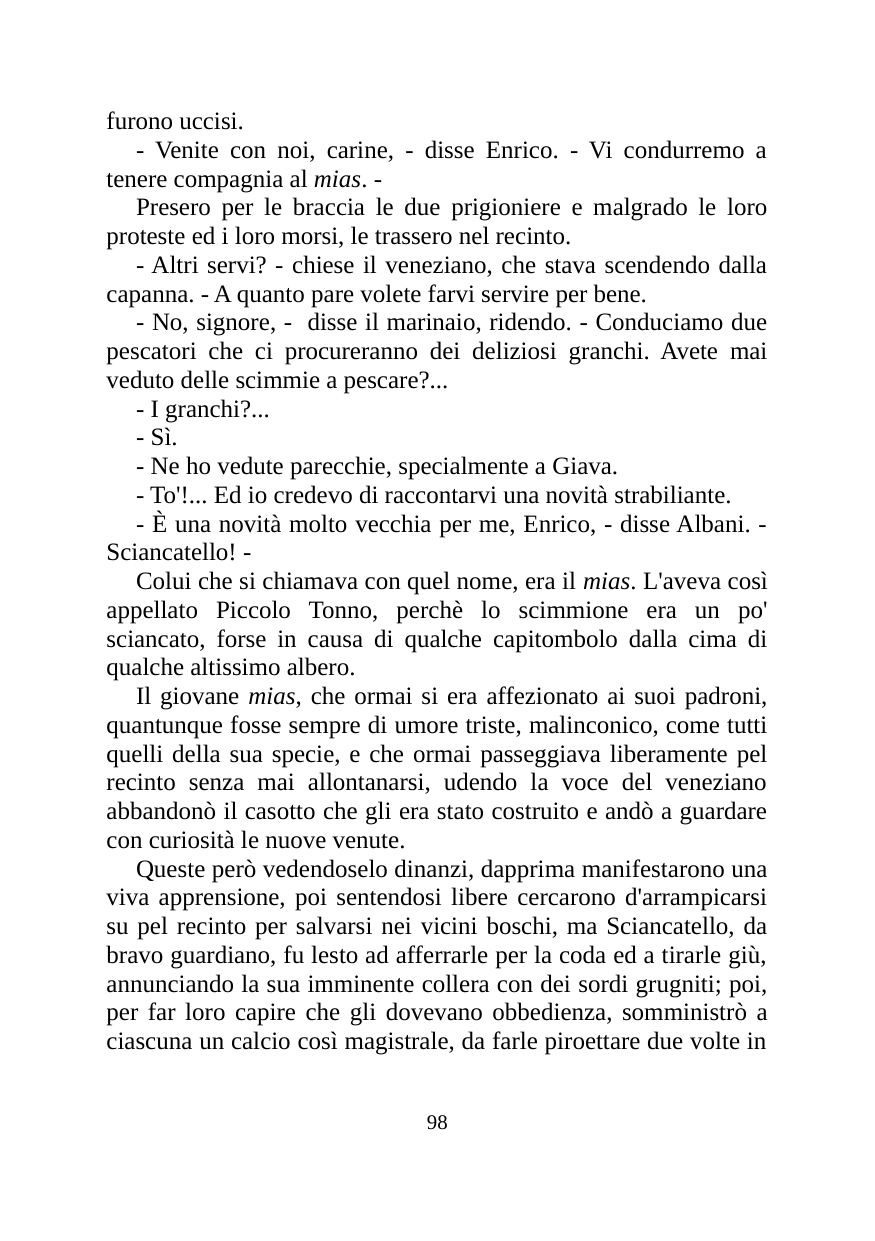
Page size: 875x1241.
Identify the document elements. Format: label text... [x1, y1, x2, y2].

text - I granchi?... [106, 394, 768, 422]
text - È una novità molto vecchia per me, Enrico, - disse Albani. - Sciancatello! - [106, 509, 768, 566]
text Il giovane mias, che ormai si era affezionato ai suoi padroni, quantunque fosse sempre di umore triste, malinconico, come tutti quelli della sua specie, e che ormai passeggiava liberamente pel recinto senza mai allontanarsi, udendo la voce del veneziano abbandonò il casotto che gli era stato costruito e andò a guardare con curiosità le nuove venute. [106, 681, 768, 854]
text furono uccisi. [106, 106, 768, 135]
text - No, signore, - disse il marinaio, ridendo. - Conduciamo due pescatori che ci procureranno dei deliziosi granchi. Avete mai veduto delle scimmie a pescare?... [106, 307, 768, 394]
text - Sì. [106, 422, 768, 451]
text Queste però vedendoselo dinanzi, dapprima manifestarono una viva apprensione, poi sentendosi libere cercarono d'arrampicarsi su pel recinto per salvarsi nei vicini boschi, ma Sciancatello, da bravo guardiano, fu lesto ad afferrarle per la coda ed a tirarle giù, annunciando la sua imminente collera con dei sordi grugniti; poi, per far loro capire che gli dovevano obbedienza, somministrò a ciascuna un calcio così magistrale, da farle piroettare due volte in [106, 854, 768, 1055]
text - To'!... Ed io credevo di raccontarvi una novità strabiliante. [106, 480, 768, 509]
text - Altri servi? - chiese il veneziano, che stava scendendo dalla capanna. - A quanto pare volete farvi servire per bene. [106, 250, 768, 307]
text - Ne ho vedute parecchie, specialmente a Giava. [106, 451, 768, 480]
text - Venite con noi, carine, - disse Enrico. - Vi condurremo a tenere compagnia al mias. - [106, 135, 768, 192]
text Colui che si chiamava con quel nome, era il mias. L'aveva così appellato Piccolo Tonno, perchè lo scimmione era un po' sciancato, forse in causa di qualche capitombolo dalla cima di qualche altissimo albero. [106, 566, 768, 681]
text Presero per le braccia le due prigioniere e malgrado le loro proteste ed i loro morsi, le trassero nel recinto. [106, 192, 768, 250]
